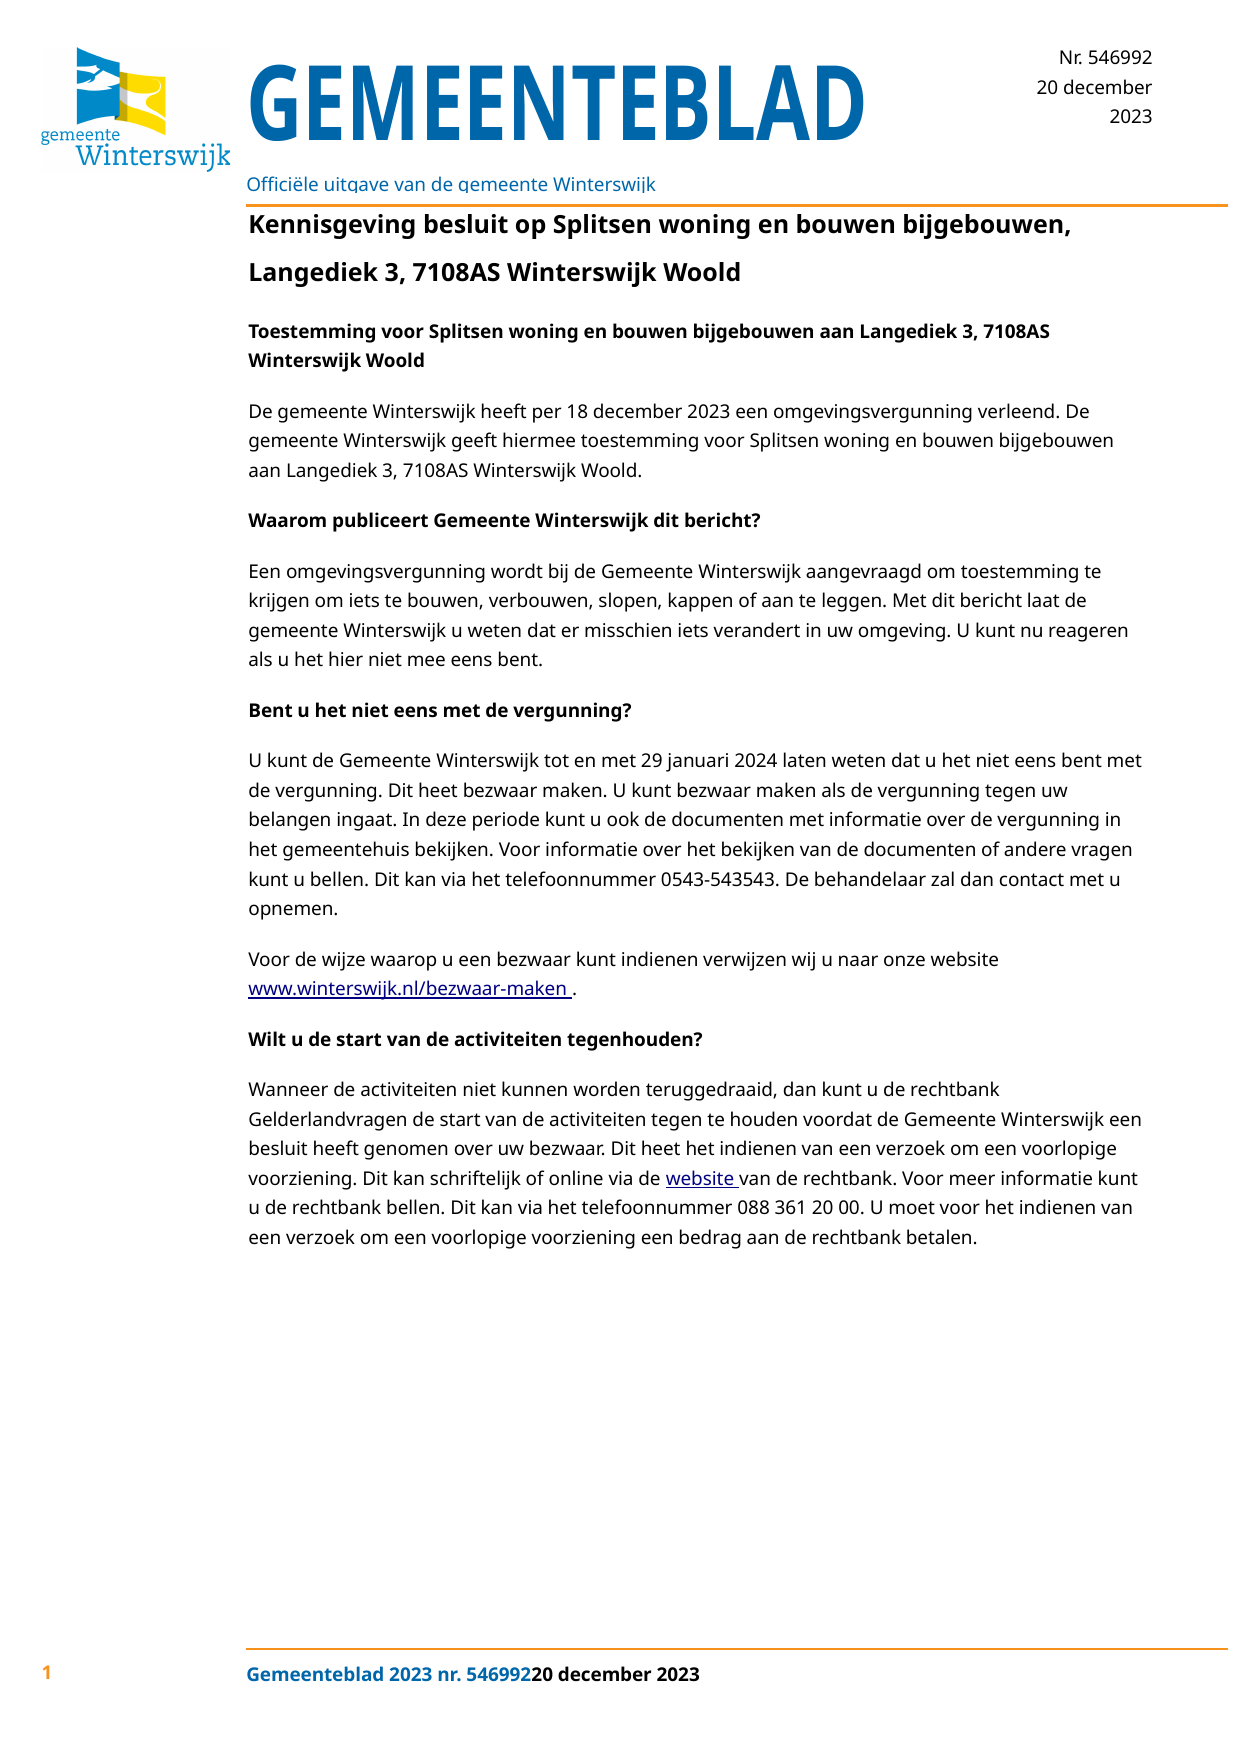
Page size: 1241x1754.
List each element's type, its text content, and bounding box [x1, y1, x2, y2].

text Wilt u de start van de activiteiten tegenhouden? [248, 1026, 1152, 1052]
text Toestemming voor Splitsen woning en bouwen bijgebouwen aan Langediek 3, 7108AS Winterswijk Woold [248, 318, 1152, 373]
text De gemeente Winterswijk heeft per 18 december 2023 een omgevingsvergunning verleend. De gemeente Winterswijk geeft hiermee toestemming voor Splitsen woning en bouwen bijgebouwen aan Langediek 3, 7108AS Winterswijk Woold. [248, 398, 1152, 483]
text Bent u het niet eens met de vergunning? [248, 697, 1152, 723]
picture [225, 153, 231, 162]
text Voor de wijze waarop u een bezwaar kunt indienen verwijzen wij u naar onze website www.winterswijk.nl/bezwaar-maken . [248, 946, 1152, 1001]
picture [41, 47, 231, 172]
text Een omgevingsvergunning wordt bij de Gemeente Winterswijk aangevraagd om toestemming te krijgen om iets te bouwen, verbouwen, slopen, kappen of aan te leggen. Met dit bericht laat de gemeente Winterswijk u weten dat er misschien iets verandert in uw omgeving. U kunt nu reageren als u het hier niet mee eens bent. [248, 558, 1152, 672]
text Kennisgeving besluit op Splitsen woning en bouwen bijgebouwen, Langediek 3, 7108AS Winterswijk Woold [248, 207, 1152, 288]
text U kunt de Gemeente Winterswijk tot en met 29 januari 2024 laten weten dat u het niet eens bent met de vergunning. Dit heet bezwaar maken. U kunt bezwaar maken als de vergunning tegen uw belangen ingaat. In deze periode kunt u ook de documenten met informatie over de vergunning in het gemeentehuis bekijken. Voor informatie over het bekijken van de documenten of andere vragen kunt u bellen. Dit kan via het telefoonnummer 0543-543543. De behandelaar zal dan contact met u opnemen. [248, 747, 1152, 921]
text Wanneer de activiteiten niet kunnen worden teruggedraaid, dan kunt u de rechtbank Gelderlandvragen de start van de activiteiten tegen te houden voordat de Gemeente Winterswijk een besluit heeft genomen over uw bezwaar. Dit heet het indienen van een verzoek om een voorlopige voorziening. Dit kan schriftelijk of online via de website van de rechtbank. Voor meer informatie kunt u de rechtbank bellen. Dit kan via het telefoonnummer 088 361 20 00. U moet voor het indienen van een verzoek om een voorlopige voorziening een bedrag aan de rechtbank betalen. [248, 1076, 1152, 1250]
text Waarom publiceert Gemeente Winterswijk dit bericht? [248, 507, 1152, 533]
